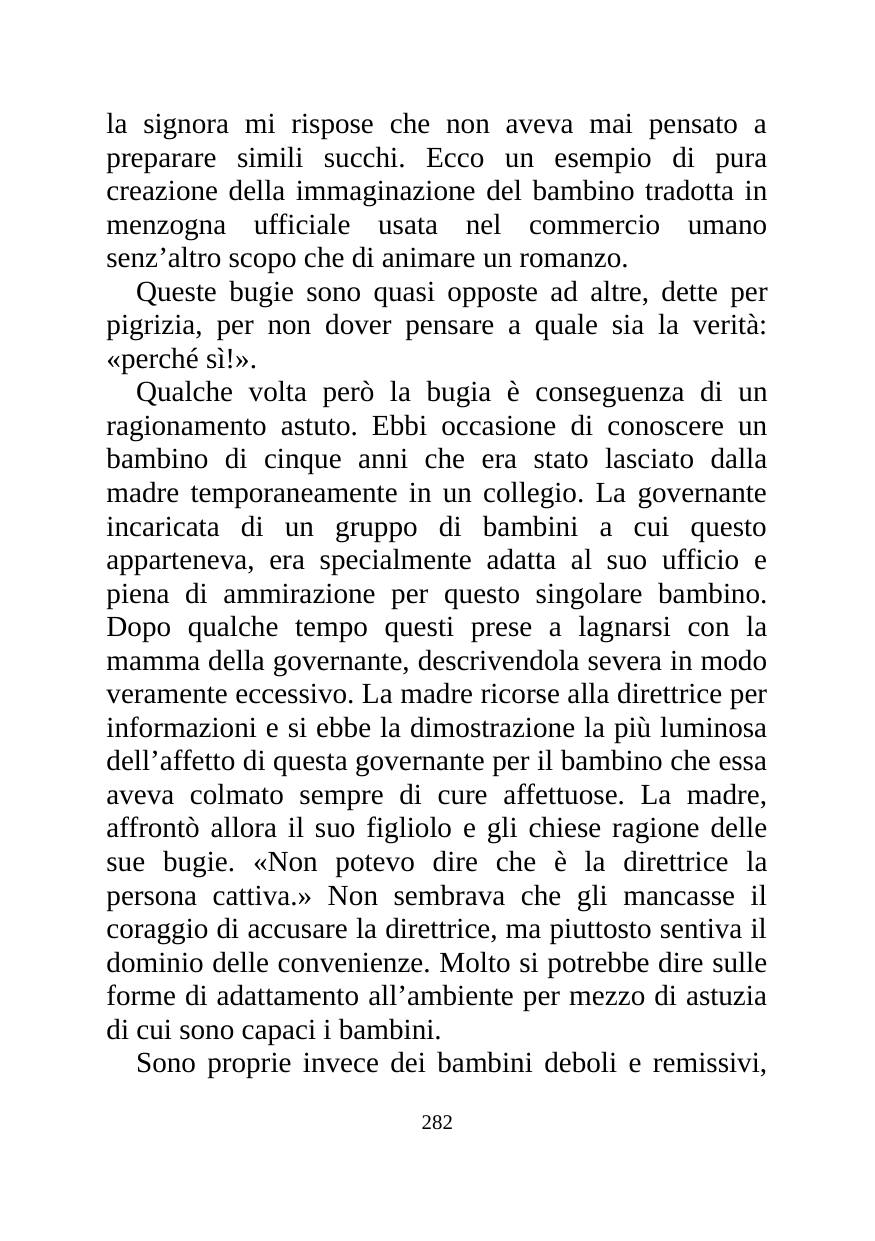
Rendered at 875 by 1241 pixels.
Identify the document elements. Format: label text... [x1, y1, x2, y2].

text Queste bugie sono quasi opposte ad altre, dette per pigrizia, per non dover pensare a quale sia la verità: «perché sì!». [106, 274, 768, 374]
text la signora mi rispose che non aveva mai pensato a preparare simili succhi. Ecco un esempio di pura creazione della immaginazione del bambino tradotta in menzogna ufficiale usata nel commercio umano senz’altro scopo che di animare un romanzo. [106, 106, 768, 274]
text Qualche volta però la bugia è conseguenza di un ragionamento astuto. Ebbi occasione di conoscere un bambino di cinque anni che era stato lasciato dalla madre temporaneamente in un collegio. La governante incaricata di un gruppo di bambini a cui questo apparteneva, era specialmente adatta al suo ufficio e piena di ammirazione per questo singolare bambino. Dopo qualche tempo questi prese a lagnarsi con la mamma della governante, descrivendola severa in modo veramente eccessivo. La madre ricorse alla direttrice per informazioni e si ebbe la dimostrazione la più luminosa dell’affetto di questa governante per il bambino che essa aveva colmato sempre di cure affettuose. La madre, affrontò allora il suo figliolo e gli chiese ragione delle sue bugie. «Non potevo dire che è la direttrice la persona cattiva.» Non sembrava che gli mancasse il coraggio di accusare la direttrice, ma piuttosto sentiva il dominio delle convenienze. Molto si potrebbe dire sulle forme di adattamento all’ambiente per mezzo di astuzia di cui sono capaci i bambini. [106, 374, 768, 1045]
text Sono proprie invece dei bambini deboli e remissivi, [106, 1045, 768, 1079]
